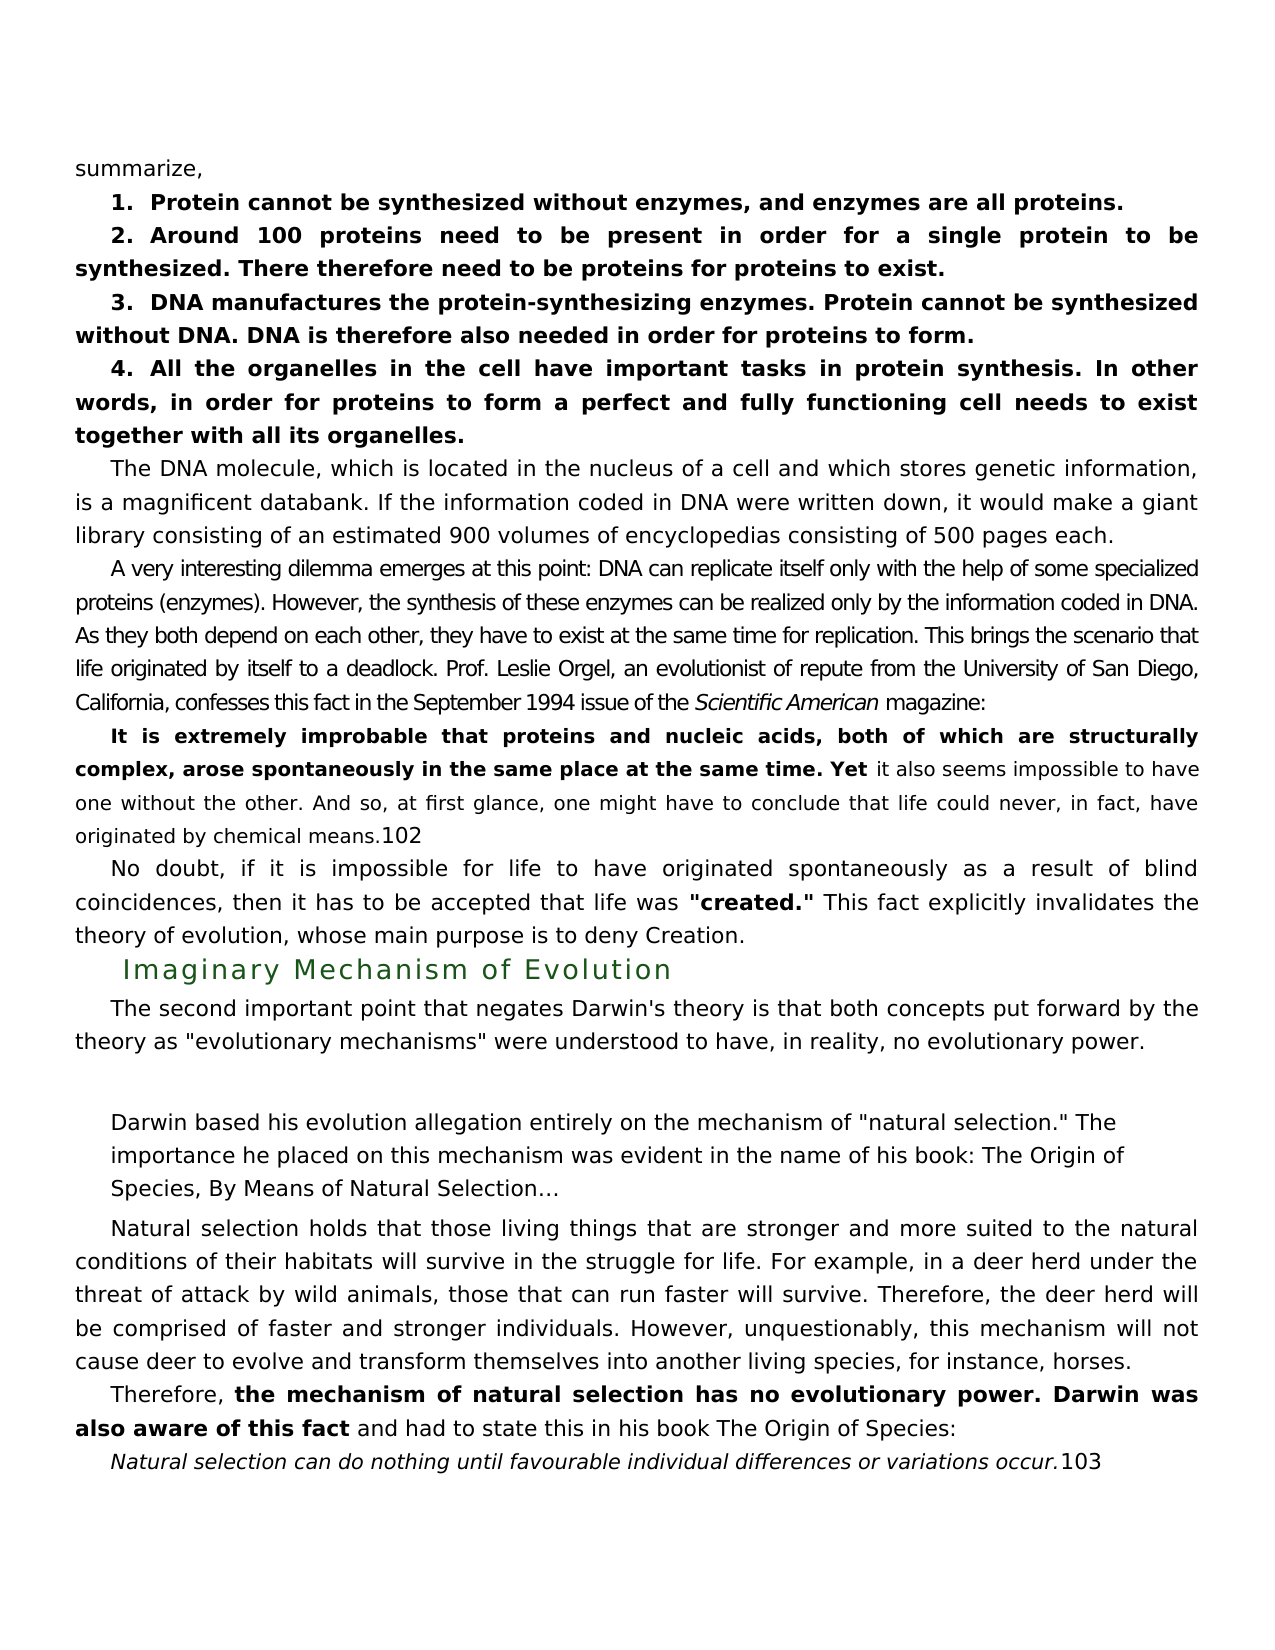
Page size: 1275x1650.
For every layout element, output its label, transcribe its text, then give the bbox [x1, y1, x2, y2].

text Natural selection holds that those living things that are stronger and more suited to the natural conditions of their habitats will survive in the struggle for life. For example, in a deer herd under the threat of attack by wild animals, those that can run faster will survive. Therefore, the deer herd will be comprised of faster and stronger individuals. However, unquestionably, this mechanism will not cause deer to evolve and transform themselves into another living species, for instance, horses. [75, 1209, 1200, 1376]
text Therefore, the mechanism of natural selection has no evolutionary power. Darwin was also aware of this fact and had to state this in his book The Origin of Species: [75, 1376, 1200, 1443]
text A very interesting dilemma emerges at this point: DNA can replicate itself only with the help of some specialized proteins (enzymes). However, the synthesis of these enzymes can be realized only by the information coded in DNA. As they both depend on each other, they have to exist at the same time for replication. This brings the scenario that life originated by itself to a deadlock. Prof. Leslie Orgel, an evolutionist of repute from the University of San Diego, California, confesses this fact in the September 1994 issue of the Scientific American magazine: [75, 550, 1200, 717]
text 4. All the organelles in the cell have important tasks in protein synthesis. In other words, in order for proteins to form a perfect and fully functioning cell needs to exist together with all its organelles. [75, 350, 1200, 450]
text Imaginary Mechanism of Evolution [122, 954, 1200, 985]
text Natural selection can do nothing until favourable individual differences or variations occur.103 [75, 1443, 1200, 1476]
text No doubt, if it is impossible for life to have originated spontaneously as a result of blind coincidences, then it has to be accepted that life was "created." This fact explicitly invalidates the theory of evolution, whose main purpose is to deny Creation. [75, 850, 1200, 950]
text 3. DNA manufactures the protein-synthesizing enzymes. Protein cannot be synthesized without DNA. DNA is therefore also needed in order for proteins to form. [75, 283, 1200, 350]
text 1. Protein cannot be synthesized without enzymes, and enzymes are all proteins. [75, 183, 1200, 217]
text It is extremely improbable that proteins and nucleic acids, both of which are structurally complex, arose spontaneously in the same place at the same time. Yet it also seems impossible to have one without the other. And so, at first glance, one might have to conclude that life could never, in fact, have originated by chemical means.102 [75, 717, 1200, 850]
text 2. Around 100 proteins need to be present in order for a single protein to be synthesized. There therefore need to be proteins for proteins to exist. [75, 217, 1200, 283]
text Darwin based his evolution allegation entirely on the mechanism of "natural selection." The importance he placed on this mechanism was evident in the name of his book: The Origin of Species, By Means of Natural Selection… [110, 1103, 1200, 1203]
text The DNA molecule, which is located in the nucleus of a cell and which stores genetic information, is a magnificent databank. If the information coded in DNA were written down, it would make a giant library consisting of an estimated 900 volumes of encyclopedias consisting of 500 pages each. [75, 450, 1200, 550]
text The second important point that negates Darwin's theory is that both concepts put forward by the theory as "evolutionary mechanisms" were understood to have, in reality, no evolutionary power. [75, 989, 1200, 1056]
text summarize, [75, 150, 1200, 183]
